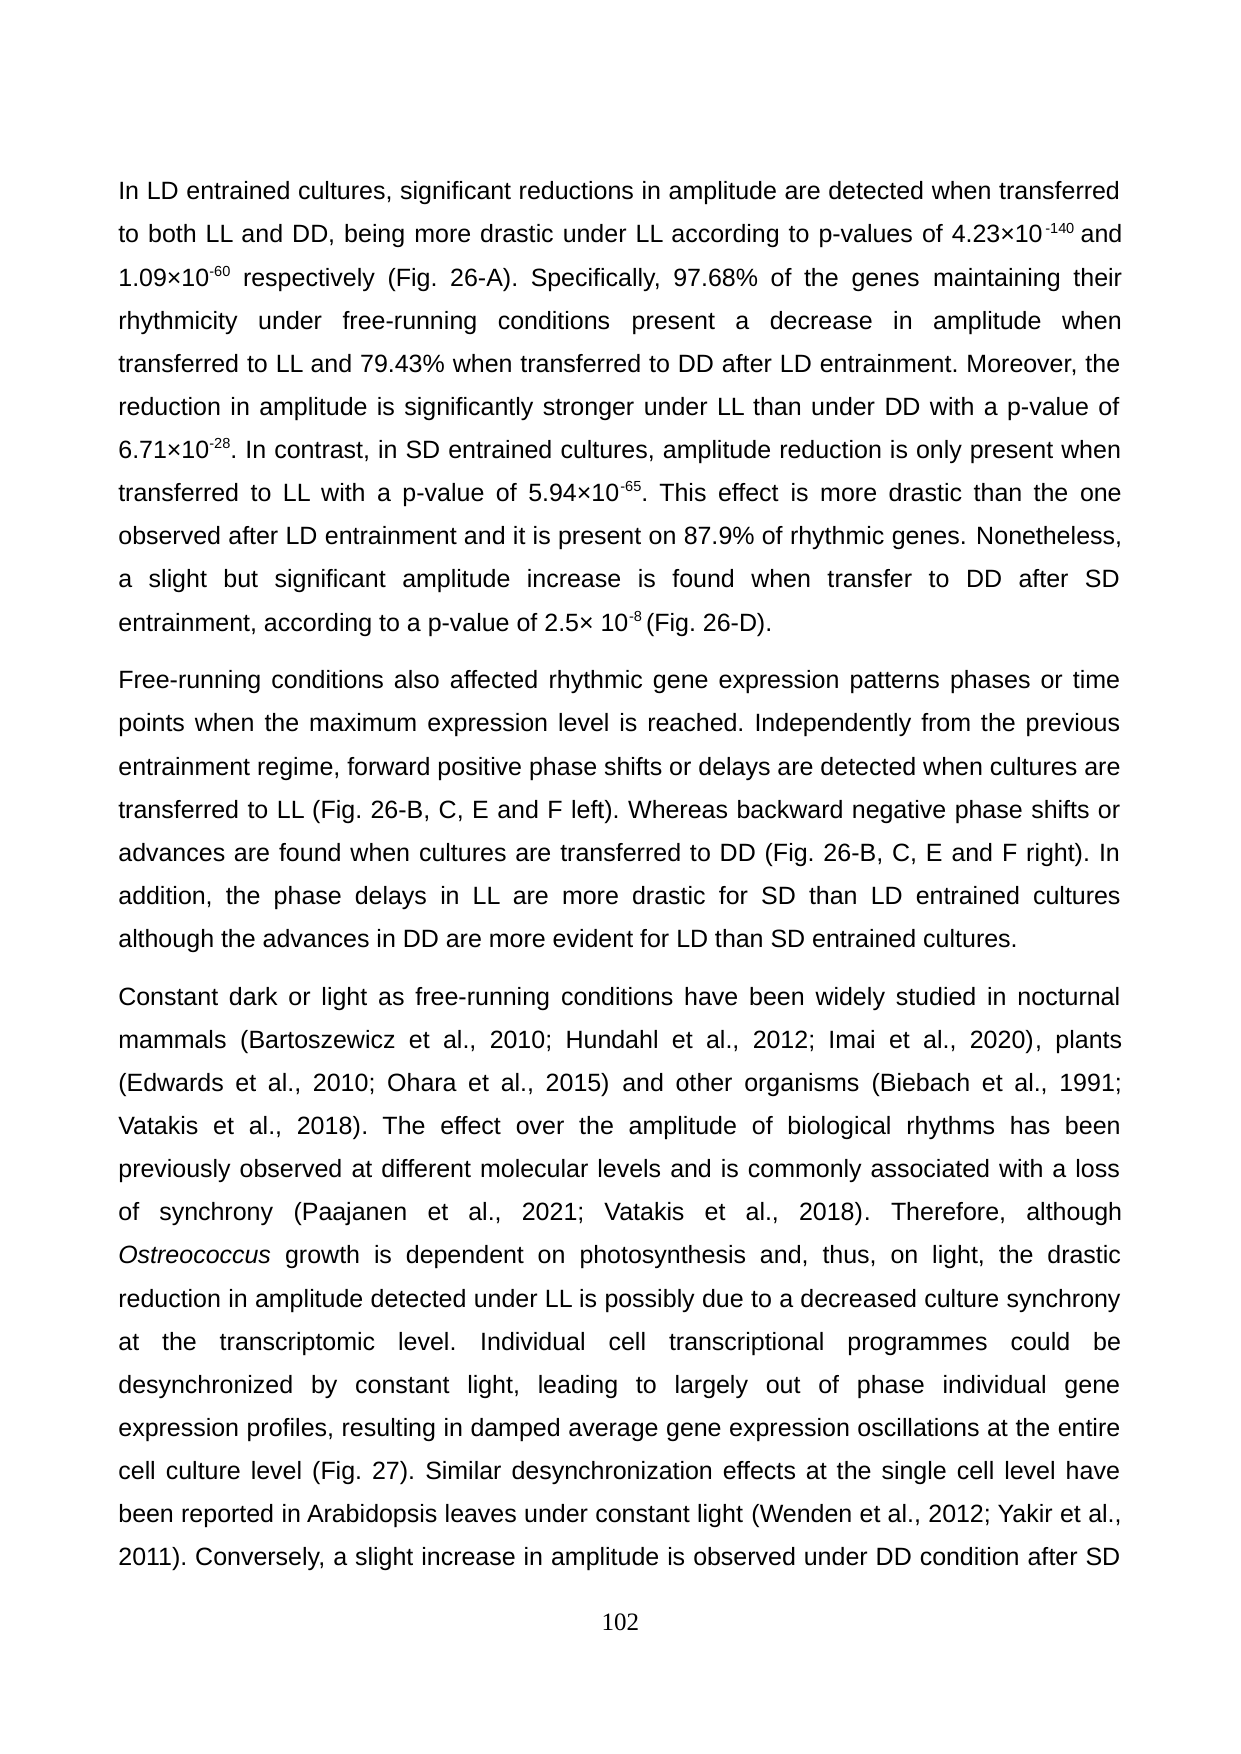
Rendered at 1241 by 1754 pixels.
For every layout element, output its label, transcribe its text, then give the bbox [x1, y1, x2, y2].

text Constant dark or light as free-running conditions have been widely studied in nocturnal mammals (Bartoszewicz et al., 2010; Hundahl et al., 2012; Imai et al., 2020)⁠, plants (Edwards et al., 2010; Ohara et al., 2015)⁠ and other organisms (Biebach et al., 1991; Vatakis et al., 2018)⁠. The effect over the amplitude of biological rhythms has been previously observed at different molecular levels and is commonly associated with a loss of synchrony (Paajanen et al., 2021; Vatakis et al., 2018)⁠. Therefore, although Ostreococcus growth is dependent on photosynthesis and, thus, on light, the drastic reduction in amplitude detected under LL is possibly due to a decreased culture synchrony at the transcriptomic level. Individual cell transcriptional programmes could be desynchronized by constant light, leading to largely out of phase individual gene expression profiles, resulting in damped average gene expression oscillations at the entire cell culture level (Fig. 27). Similar desynchronization effects at the single cell level have been reported in Arabidopsis leaves under constant light (Wenden et al., 2012; Yakir et al., 2011)⁠. Conversely, a slight increase in amplitude is observed under DD condition after SD [118, 982, 1122, 1571]
text In LD entrained cultures, significant reductions in amplitude are detected when transferred to both LL and DD, being more drastic under LL according to p-values of 4.23×10-140 and 1.09×10-60 respectively (Fig. 26-A). Specifically, 97.68% of the genes maintaining their rhythmicity under free-running conditions present a decrease in amplitude when transferred to LL and 79.43% when transferred to DD after LD entrainment. Moreover, the reduction in amplitude is significantly stronger under LL than under DD with a p-value of 6.71×10-28. In contrast, in SD entrained cultures, amplitude reduction is only present when transferred to LL with a p-value of 5.94×10-65. This effect is more drastic than the one observed after LD entrainment and it is present on 87.9% of rhythmic genes. Nonetheless, a slight but significant amplitude increase is found when transfer to DD after SD entrainment, according to a p-value of 2.5× 10-8 (Fig. 26-D). [118, 176, 1122, 636]
text Free-running conditions also affected rhythmic gene expression patterns phases or time points when the maximum expression level is reached. Independently from the previous entrainment regime, forward positive phase shifts or delays are detected when cultures are transferred to LL (Fig. 26-B, C, E and F left). Whereas backward negative phase shifts or advances are found when cultures are transferred to DD (Fig. 26-B, C, E and F right). In addition, the phase delays in LL are more drastic for SD than LD entrained cultures although the advances in DD are more evident for LD than SD entrained cultures. [118, 665, 1122, 953]
